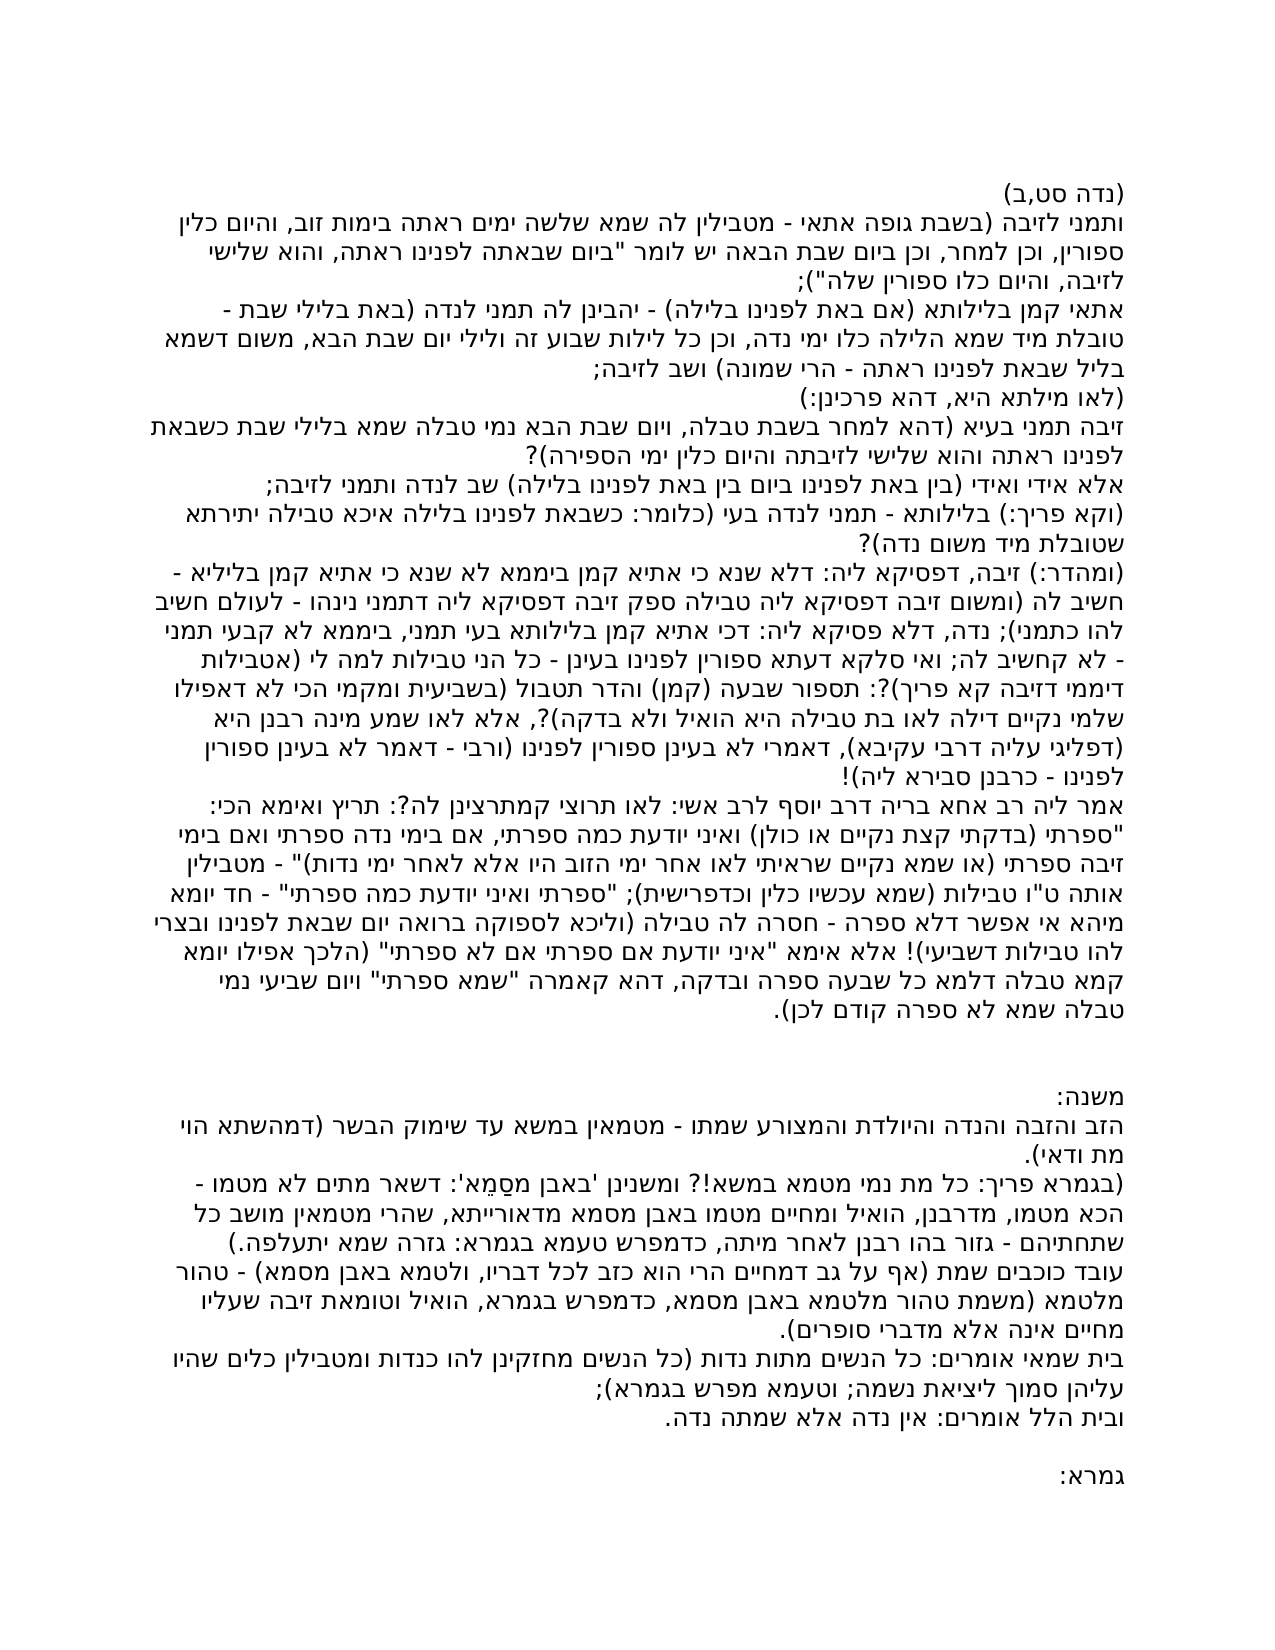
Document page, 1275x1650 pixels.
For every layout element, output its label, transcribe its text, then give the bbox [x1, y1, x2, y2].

text ובית הלל אומרים: אין נדה אלא שמתה נדה. [150, 1403, 1125, 1432]
text גמרא: [150, 1461, 1125, 1490]
text ותמני לזיבה (בשבת גופה אתאי - מטבילין לה שמא שלשה ימים ראתה בימות זוב, והיום כלין ספורין, וכן למחר, וכן ביום שבת הבאה יש לומר "ביום שבאתה לפנינו ראתה, והוא שלישי לזיבה, והיום כלו ספורין שלה"); [150, 208, 1125, 295]
text (וקא פריך:) בלילותא - תמני לנדה בעי (כלומר: כשבאת לפנינו בלילה איכא טבילה יתירתא שטובלת מיד משום נדה)? [150, 499, 1125, 558]
text (לאו מילתא היא, דהא פרכינן:) [150, 383, 1125, 412]
text אמר ליה רב אחא בריה דרב יוסף לרב אשי: לאו תרוצי קמתרצינן לה?: תריץ ואימא הכי: "ספרתי (בדקתי קצת נקיים או כולן) ואיני יודעת כמה ספרתי, אם בימי נדה ספרתי ואם בימי זיבה ספרתי (או שמא נקיים שראיתי לאו אחר ימי הזוב היו אלא לאחר ימי נדות)" - מטבילין אותה ט"ו טבילות (שמא עכשיו כלין וכדפרישית); "ספרתי ואיני יודעת כמה ספרתי" - חד יומא מיהא אי אפשר דלא ספרה - חסרה לה טבילה (וליכא לספוקה ברואה יום שבאת לפנינו ובצרי להו טבילות דשביעי)! אלא אימא "איני יודעת אם ספרתי אם לא ספרתי" (הלכך אפילו יומא קמא טבלה דלמא כל שבעה ספרה ובדקה, דהא קאמרה "שמא ספרתי" ויום שביעי נמי טבלה שמא לא ספרה קודם לכן). [150, 791, 1125, 1024]
text אתאי קמן בלילותא (אם באת לפנינו בלילה) - יהבינן לה תמני לנדה (באת בלילי שבת - טובלת מיד שמא הלילה כלו ימי נדה, וכן כל לילות שבוע זה ולילי יום שבת הבא, משום דשמא בליל שבאת לפנינו ראתה - הרי שמונה) ושב לזיבה; [150, 295, 1125, 383]
text (בגמרא פריך: כל מת נמי מטמא במשא!? ומשנינן 'באבן מסַמֵא': דשאר מתים לא מטמו - הכא מטמו, מדרבנן, הואיל ומחיים מטמו באבן מסמא מדאורייתא, שהרי מטמאין מושב כל שתחתיהם - גזור בהו רבנן לאחר מיתה, כדמפרש טעמא בגמרא: גזרה שמא יתעלפה.) [150, 1169, 1125, 1257]
text עובד כוכבים שמת (אף על גב דמחיים הרי הוא כזב לכל דבריו, ולטמא באבן מסמא) - טהור מלטמא (משמת טהור מלטמא באבן מסמא, כדמפרש בגמרא, הואיל וטומאת זיבה שעליו מחיים אינה אלא מדברי סופרים). [150, 1257, 1125, 1344]
text אלא אידי ואידי (בין באת לפנינו ביום בין באת לפנינו בלילה) שב לנדה ותמני לזיבה; [150, 470, 1125, 499]
text משנה: [150, 1082, 1125, 1111]
text (ומהדר:) זיבה, דפסיקא ליה: דלא שנא כי אתיא קמן ביממא לא שנא כי אתיא קמן בליליא - חשיב לה (ומשום זיבה דפסיקא ליה טבילה ספק זיבה דפסיקא ליה דתמני נינהו - לעולם חשיב להו כתמני); נדה, דלא פסיקא ליה: דכי אתיא קמן בלילותא בעי תמני, ביממא לא קבעי תמני - לא קחשיב לה; ואי סלקא דעתא ספורין לפנינו בעינן - כל הני טבילות למה לי (אטבילות דיממי דזיבה קא פריך)?: תספור שבעה (קמן) והדר תטבול (בשביעית ומקמי הכי לא דאפילו שלמי נקיים דילה לאו בת טבילה היא הואיל ולא בדקה)?, אלא לאו שמע מינה רבנן היא (דפליגי עליה דרבי עקיבא), דאמרי לא בעינן ספורין לפנינו (ורבי - דאמר לא בעינן ספורין לפנינו - כרבנן סבירא ליה)! [150, 558, 1125, 791]
text בית שמאי אומרים: כל הנשים מתות נדות (כל הנשים מחזקינן להו כנדות ומטבילין כלים שהיו עליהן סמוך ליציאת נשמה; וטעמא מפרש בגמרא); [150, 1344, 1125, 1403]
text (נדה סט,ב) [150, 179, 1125, 208]
text הזב והזבה והנדה והיולדת והמצורע שמתו - מטמאין במשא עד שימוק הבשר (דמהשתא הוי מת ודאי). [150, 1111, 1125, 1169]
text זיבה תמני בעיא (דהא למחר בשבת טבלה, ויום שבת הבא נמי טבלה שמא בלילי שבת כשבאת לפנינו ראתה והוא שלישי לזיבתה והיום כלין ימי הספירה)? [150, 412, 1125, 470]
